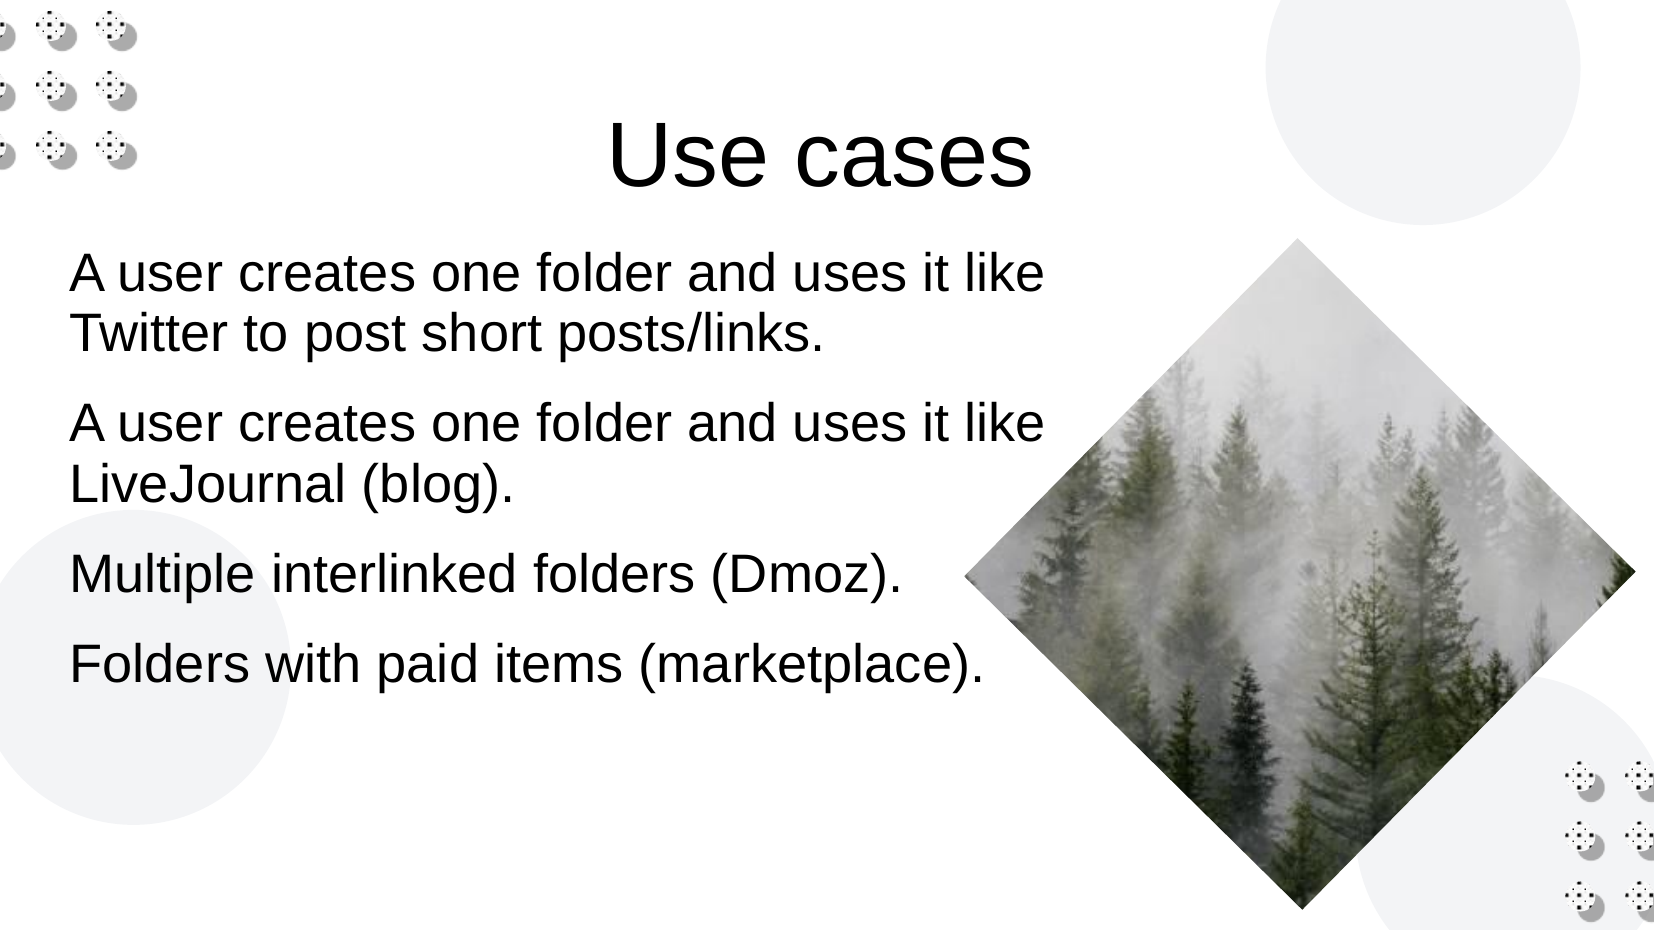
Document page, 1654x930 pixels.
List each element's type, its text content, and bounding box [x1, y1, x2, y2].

picture [0, 73, 7, 98]
picture [1565, 821, 1596, 852]
picture [95, 10, 126, 41]
picture [0, 13, 7, 38]
picture [35, 10, 66, 41]
picture [1565, 881, 1596, 912]
picture [35, 70, 67, 101]
picture [1625, 881, 1654, 912]
picture [99, 70, 123, 76]
picture [1625, 821, 1654, 852]
title Use cases [76, 76, 1565, 232]
picture [1625, 761, 1654, 792]
picture [0, 133, 7, 159]
text_box A user creates one folder and uses it like Twitter to post short posts/links. A user creates one folder and uses it like LiveJournal (blog). Multiple interlinked folders (Dmoz). Folders with paid items (marketplace). [54, 171, 1255, 765]
picture [1565, 761, 1596, 792]
picture [36, 130, 67, 161]
text_box [964, 238, 1636, 910]
